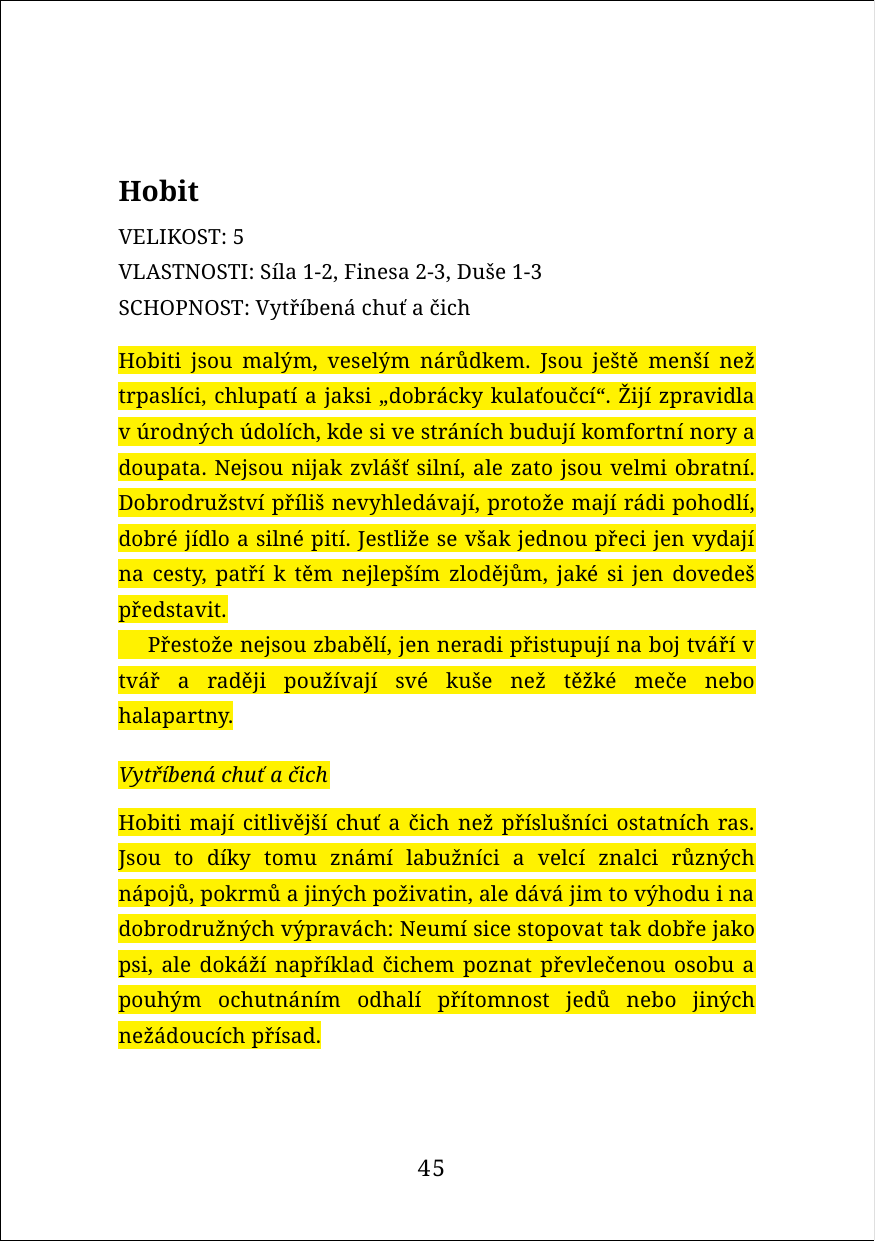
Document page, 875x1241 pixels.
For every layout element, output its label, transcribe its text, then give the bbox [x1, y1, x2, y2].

text Vytříbená chuť a čich [118, 761, 756, 789]
text Hobiti mají citlivější chuť a čich než příslušníci ostatních ras. Jsou to díky tomu známí labužníci a velcí znalci různých nápojů, pokrmů a jiných poživatin, ale dává jim to výhodu i na dobrodružných výpravách: Neumí sice stopovat tak dobře jako psi, ale dokáží například čichem poznat převlečenou osobu a pouhým ochutnáním odhalí přítomnost jedů nebo jiných nežádoucích přísad. [118, 808, 756, 1049]
text Hobiti jsou malým, veselým nárůdkem. Jsou ještě menší než trpaslíci, chlupatí a jaksi „dobrácky kulaťoučcí“. Žijí zpravidla v úrodných údolích, kde si ve stráních budují komfortní nory a doupata. Nejsou nijak zvlášť silní, ale zato jsou velmi obratní. Dobrodružství příliš nevyhledávají, protože mají rádi pohodlí, dobré jídlo a silné pití. Jestliže se však jednou přeci jen vydají na cesty, patří k těm nejlepším zlodějům, jaké si jen dovedeš představit. Přestože nejsou zbabělí, jen neradi přistupují na boj tváří v tvář a raději používají své kuše než těžké meče nebo halapartny. [118, 346, 756, 730]
subtitle Hobit [118, 172, 756, 210]
text VELIKOST: 5 VLASTNOSTI: Síla 1-2, Finesa 2-3, Duše 1-3 SCHOPNOST: Vytříbená chuť a čich [118, 222, 756, 321]
